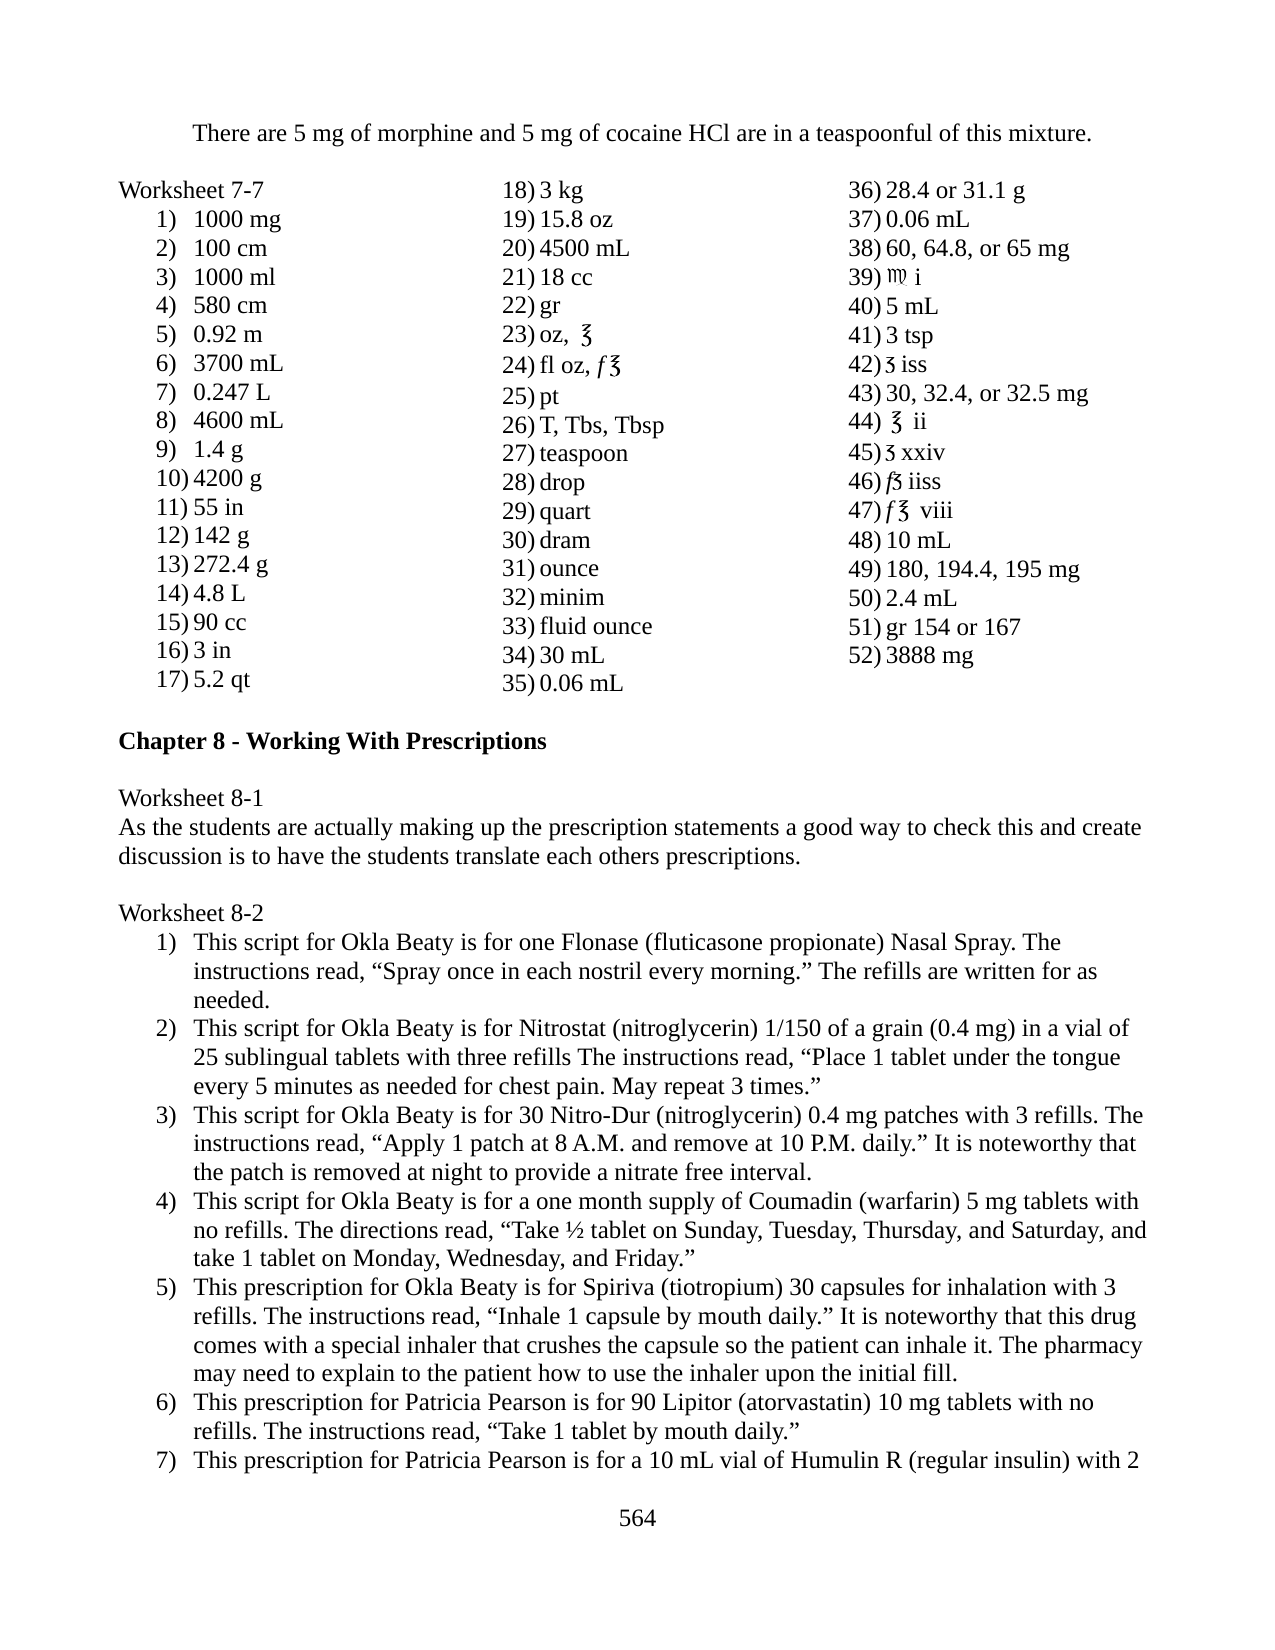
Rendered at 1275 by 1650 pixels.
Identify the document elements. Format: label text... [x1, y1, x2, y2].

list This prescription for Patricia Pearson is for a 10 mL vial of Humulin R (regular insulin) with 2 [156, 1445, 1157, 1473]
list dram [502, 525, 811, 553]
list 272.4 g [156, 549, 464, 578]
list xxiv [848, 437, 1157, 466]
list This prescription for Patricia Pearson is for 90 Lipitor (atorvastatin) 10 mg tablets with no refills. The instructions read, “Take 1 tablet by mouth daily.” [156, 1387, 1157, 1445]
picture [603, 355, 625, 381]
list 1000 ml [156, 262, 464, 291]
list 100 cm [156, 233, 464, 262]
list fl oz, f [502, 350, 811, 381]
list 0.06 mL [502, 668, 811, 697]
list fluid ounce [502, 611, 811, 640]
list oz, [502, 319, 811, 350]
text Worksheet 7-7 [118, 176, 464, 204]
picture [892, 474, 902, 490]
list 28.4 or 31.1 g [848, 176, 1157, 204]
list 5 mL [848, 291, 1157, 320]
list 90 cc [156, 607, 464, 636]
list 580 cm [156, 291, 464, 319]
list 3888 mg [848, 641, 1157, 669]
list drop [502, 467, 811, 496]
text As the students are actually making up the prescription statements a good way to check this and create discussion is to have the students translate each others prescriptions. [118, 812, 1157, 870]
list 3 in [156, 636, 464, 664]
list i [909, 262, 1157, 291]
list ounce [502, 553, 811, 582]
list 30, 32.4, or 32.5 mg [848, 378, 1157, 406]
picture [885, 262, 909, 292]
list 1000 mg [156, 204, 464, 233]
list 2.4 mL [848, 583, 1157, 612]
list 60, 64.8, or 65 mg [848, 233, 1157, 262]
list 4600 mL [156, 406, 464, 434]
text Chapter 8 - Working With Prescriptions [118, 726, 1157, 755]
list 30 mL [502, 640, 811, 668]
list 10 mL [848, 526, 1157, 554]
picture [885, 445, 895, 461]
list This script for Okla Beaty is for a one month supply of Coumadin (warfarin) 5 mg tablets with no refills. The directions read, “Take ½ tablet on Sunday, Tuesday, Thursday, and Saturday, and take 1 tablet on Monday, Wednesday, and Friday.” [156, 1186, 1157, 1272]
list 3 tsp [848, 320, 1157, 349]
list 0.92 m [156, 319, 464, 348]
list 142 g [156, 521, 464, 549]
list 15.8 oz [502, 204, 811, 233]
list f viii [848, 495, 1157, 526]
list teaspoon [502, 438, 811, 467]
list This prescription for Okla Beaty is for Spiriva (tiotropium) 30 capsules for inhalation with 3 refills. The instructions read, “Inhale 1 capsule by mouth daily.” It is noteworthy that this drug comes with a special inhaler that crushes the capsule so the patient can inhale it. The pharmacy may need to explain to the patient how to use the inhaler upon the initial fill. [156, 1272, 1157, 1387]
list 180, 194.4, 195 mg [848, 554, 1157, 583]
list 0.06 mL [848, 204, 1157, 233]
list 4.8 L [156, 578, 464, 607]
list 3 kg [502, 176, 811, 204]
list minim [502, 582, 811, 611]
list ii [848, 406, 1157, 437]
list 55 in [156, 492, 464, 521]
list This script for Okla Beaty is for one Flonase (fluticasone propionate) Nasal Spray. The instructions read, “Spray once in each nostril every morning.” The refills are written for as needed. [156, 927, 1157, 1013]
list 0.247 L [156, 377, 464, 406]
picture [575, 324, 597, 351]
list i [848, 262, 885, 291]
list T, Tbs, Tbsp [502, 410, 811, 438]
text Worksheet 8-1 [118, 783, 1157, 812]
picture [885, 357, 895, 373]
picture [885, 411, 907, 438]
list 4200 g [156, 463, 464, 492]
text Worksheet 8-2 [118, 898, 1157, 927]
list 1.4 g [156, 434, 464, 463]
list gr 154 or 167 [848, 612, 1157, 641]
list gr [502, 291, 811, 319]
text There are 5 mg of morphine and 5 mg of cocaine HCl are in a teaspoonful of this mixture. [192, 118, 1157, 147]
list 3700 mL [156, 348, 464, 377]
list 18 cc [502, 262, 811, 291]
list 4500 mL [502, 233, 811, 262]
list 5.2 qt [156, 664, 464, 693]
list This script for Okla Beaty is for Nitrostat (nitroglycerin) 1/150 of a grain (0.4 mg) in a vial of 25 sublingual tablets with three refills The instructions read, “Place 1 tablet under the tongue every 5 minutes as needed for chest pain. May repeat 3 times.” [156, 1013, 1157, 1100]
list f iiss [848, 466, 1157, 495]
list This script for Okla Beaty is for 30 Nitro-Dur (nitroglycerin) 0.4 mg patches with 3 refills. The instructions read, “Apply 1 patch at 8 A.M. and remove at 10 P.M. daily.” It is noteworthy that the patch is removed at night to provide a nitrate free interval. [156, 1100, 1157, 1186]
list quart [502, 496, 811, 525]
list iss [848, 349, 1157, 378]
list pt [502, 381, 811, 410]
picture [892, 500, 914, 526]
